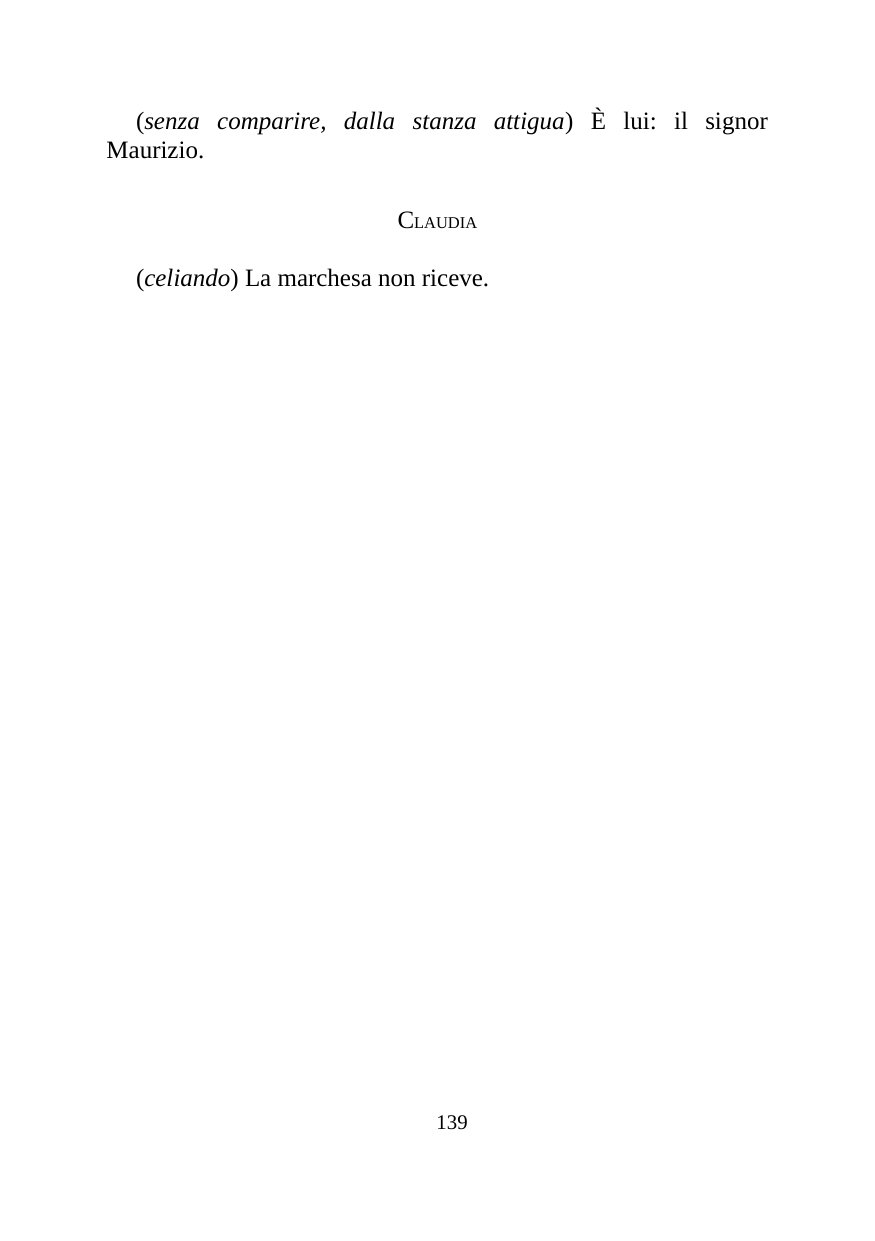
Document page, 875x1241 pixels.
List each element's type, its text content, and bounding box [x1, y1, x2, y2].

text Claudia [106, 205, 768, 233]
text (senza comparire, dalla stanza attigua) È lui: il signor Maurizio. [106, 106, 768, 164]
text (celiando) La marchesa non riceve. [106, 263, 768, 291]
